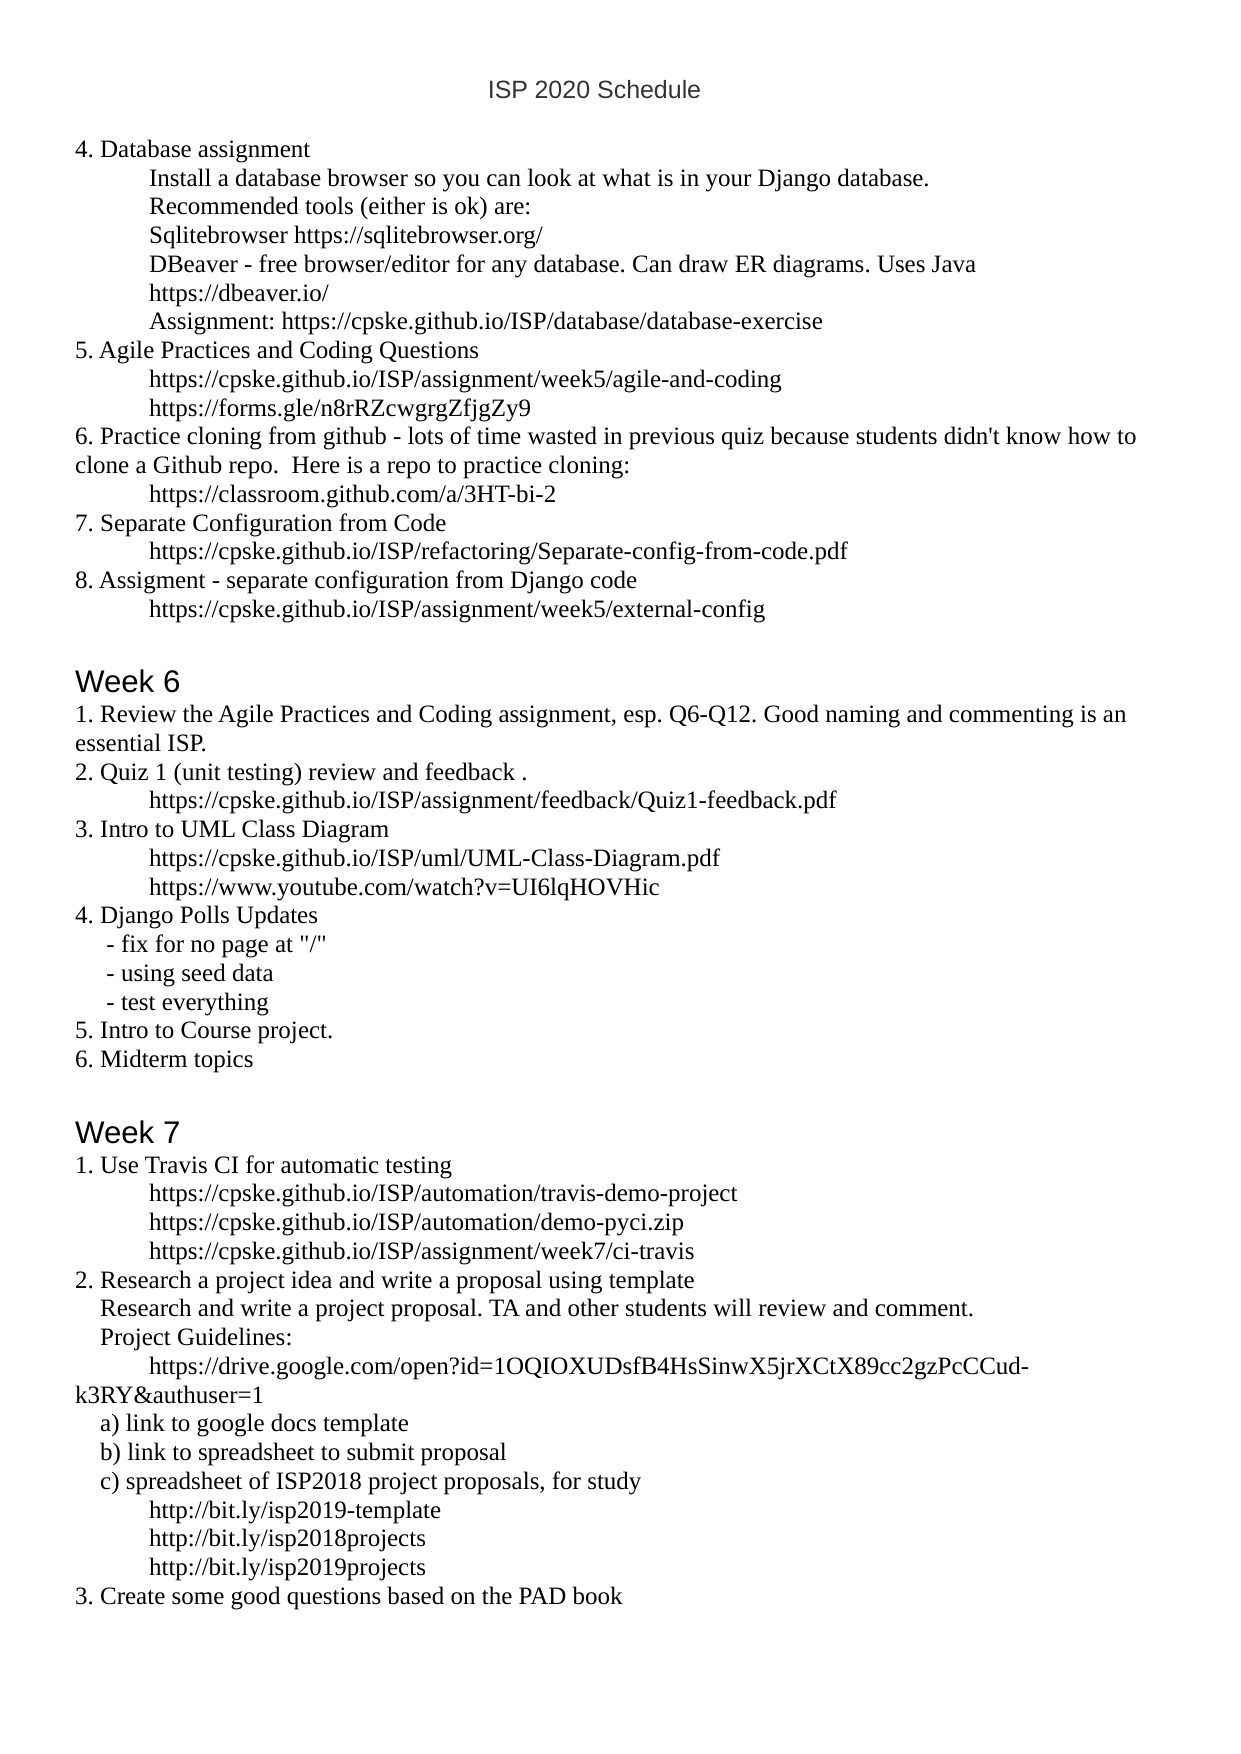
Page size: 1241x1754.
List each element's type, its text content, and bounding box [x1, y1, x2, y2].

text 7. Separate Configuration from Code [75, 508, 1166, 536]
text 3. Create some good questions based on the PAD book [75, 1581, 1166, 1610]
text https://drive.google.com/open?id=1OQIOXUDsfB4HsSinwX5jrXCtX89cc2gzPcCCud-k3RY&authuser=1 [75, 1351, 1166, 1408]
text Recommended tools (either is ok) are: [75, 191, 1166, 220]
text http://bit.ly/isp2019projects [75, 1552, 1166, 1581]
text - using seed data [75, 958, 1166, 987]
text https://cpske.github.io/ISP/uml/UML-Class-Diagram.pdf [75, 843, 1166, 872]
text 5. Agile Practices and Coding Questions [75, 335, 1166, 364]
text https://cpske.github.io/ISP/assignment/week7/ci-travis [75, 1236, 1166, 1265]
text https://forms.gle/n8rRZcwgrgZfjgZy9 [75, 393, 1166, 421]
text Sqlitebrowser https://sqlitebrowser.org/ [75, 220, 1166, 249]
text 3. Intro to UML Class Diagram [75, 814, 1166, 843]
text https://cpske.github.io/ISP/assignment/week5/external-config [75, 594, 1166, 623]
text b) link to spreadsheet to submit proposal [75, 1437, 1166, 1466]
text Project Guidelines: [75, 1322, 1166, 1351]
text https://dbeaver.io/ [75, 278, 1166, 306]
text 2. Research a project idea and write a proposal using template [75, 1265, 1166, 1293]
text https://cpske.github.io/ISP/automation/demo-pyci.zip [75, 1207, 1166, 1236]
text 2. Quiz 1 (unit testing) review and feedback . [75, 757, 1166, 786]
subtitle Week 6 [75, 663, 1166, 699]
text DBeaver - free browser/editor for any database. Can draw ER diagrams. Uses Java [75, 249, 1166, 278]
text 6. Practice cloning from github - lots of time wasted in previous quiz because students didn't know how to clone a Github repo. Here is a repo to practice cloning: [75, 421, 1166, 479]
text Assignment: https://cpske.github.io/ISP/database/database-exercise [75, 306, 1166, 335]
text https://cpske.github.io/ISP/automation/travis-demo-project [75, 1178, 1166, 1207]
text 1. Use Travis CI for automatic testing [75, 1150, 1166, 1178]
text http://bit.ly/isp2019-template [75, 1495, 1166, 1523]
text 5. Intro to Course project. [75, 1016, 1166, 1044]
text https://cpske.github.io/ISP/refactoring/Separate-config-from-code.pdf [75, 536, 1166, 565]
subtitle Week 7 [75, 1114, 1166, 1150]
text 4. Django Polls Updates [75, 901, 1166, 929]
text Research and write a project proposal. TA and other students will review and comment. [75, 1293, 1166, 1322]
text c) spreadsheet of ISP2018 project proposals, for study [75, 1466, 1166, 1495]
text a) link to google docs template [75, 1408, 1166, 1437]
text - test everything [75, 987, 1166, 1016]
text 1. Review the Agile Practices and Coding assignment, esp. Q6-Q12. Good naming and commenting is an essential ISP. [75, 699, 1166, 757]
text https://www.youtube.com/watch?v=UI6lqHOVHic [75, 872, 1166, 901]
text http://bit.ly/isp2018projects [75, 1523, 1166, 1552]
text Install a database browser so you can look at what is in your Django database. [75, 163, 1166, 191]
text - fix for no page at "/" [75, 929, 1166, 958]
text https://cpske.github.io/ISP/assignment/feedback/Quiz1-feedback.pdf [75, 786, 1166, 814]
text 6. Midterm topics [75, 1044, 1166, 1073]
text https://cpske.github.io/ISP/assignment/week5/agile-and-coding [75, 364, 1166, 393]
text https://classroom.github.com/a/3HT-bi-2 [75, 479, 1166, 508]
text 8. Assigment - separate configuration from Django code [75, 565, 1166, 594]
text 4. Database assignment [75, 134, 1166, 163]
